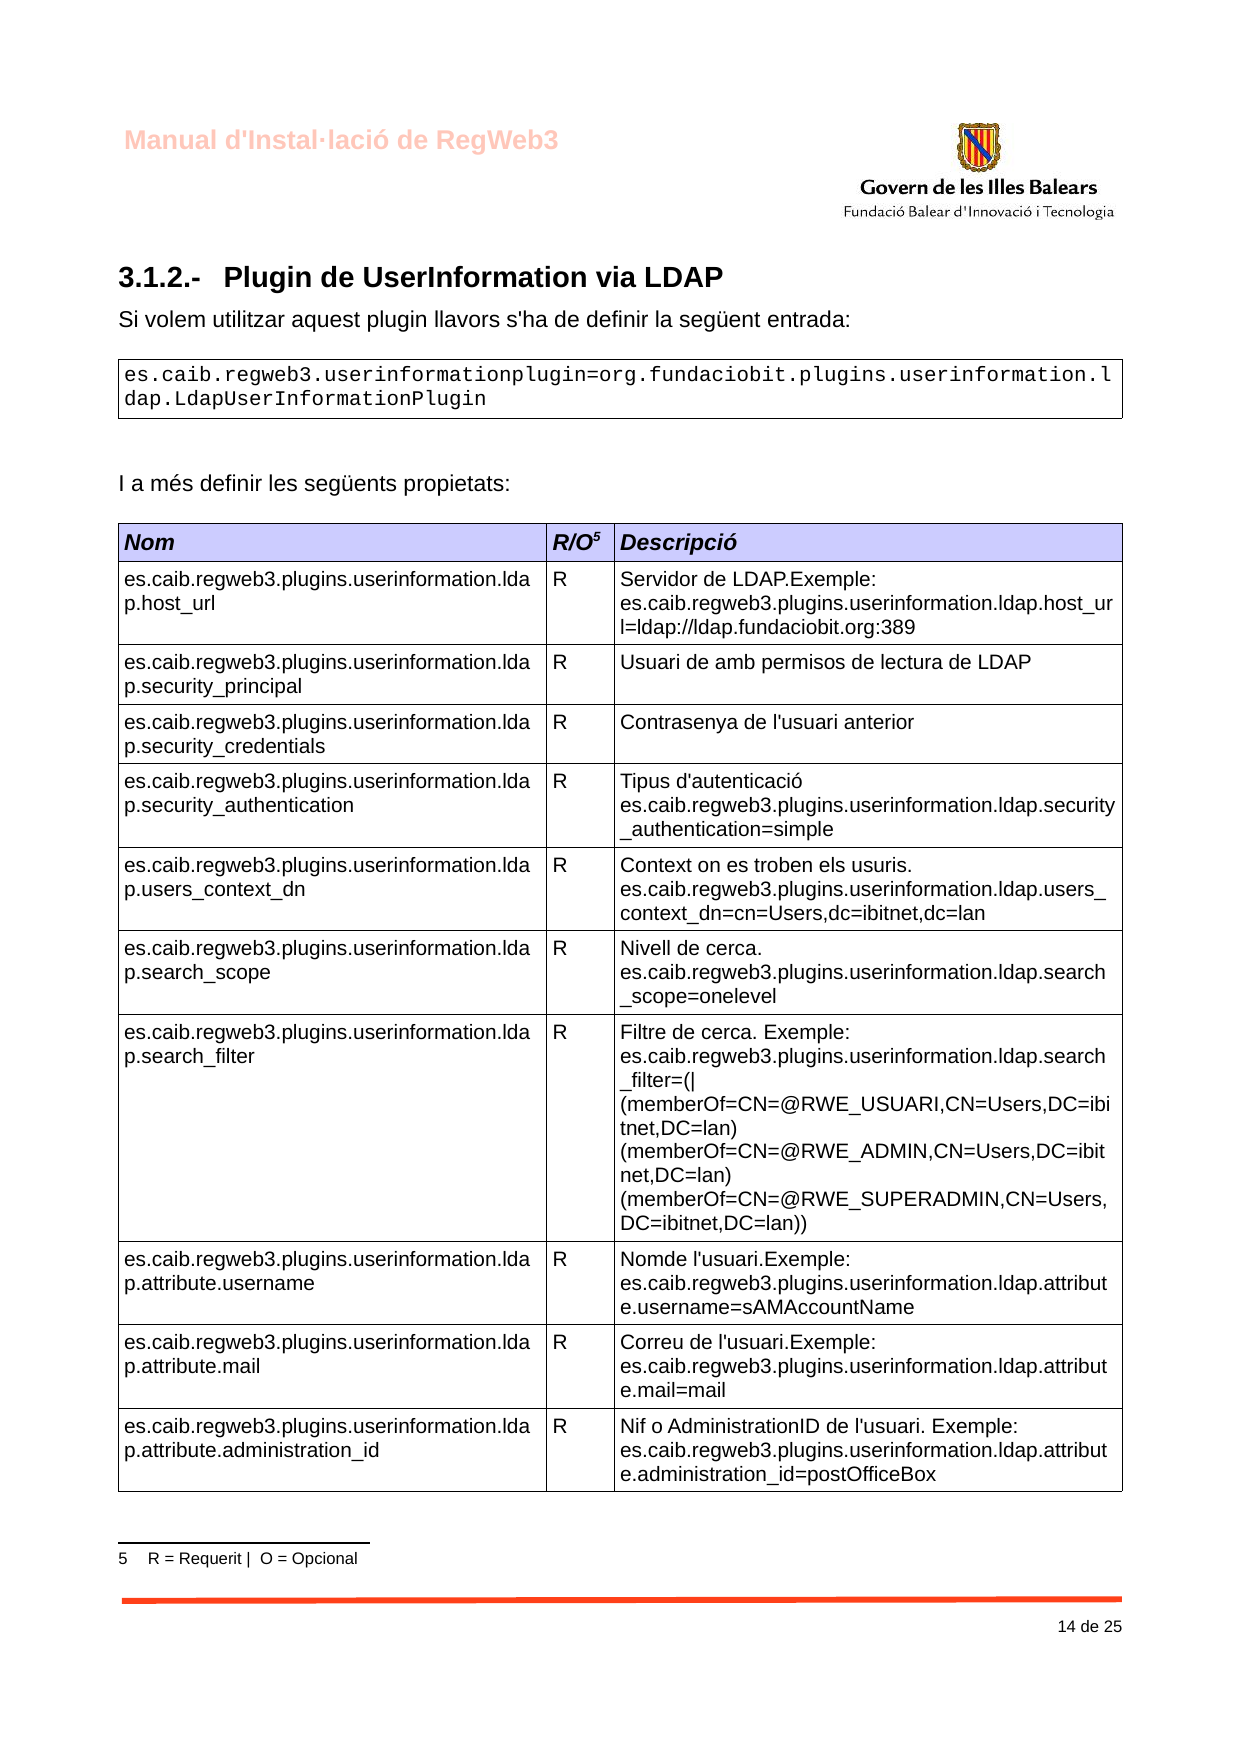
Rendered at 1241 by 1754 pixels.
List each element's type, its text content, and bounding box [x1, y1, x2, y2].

table_cell Usuari de amb permisos de lectura de LDAP [615, 645, 1122, 704]
table_cell Nomde l'usuari.Exemple: es.caib.regweb3.plugins.userinformation.ldap.attribute.username=sAMAccountName [615, 1242, 1122, 1324]
table_cell R [547, 1325, 614, 1408]
table_cell es.caib.regweb3.plugins.userinformation.ldap.attribute.administration_id [119, 1409, 546, 1491]
table_cell R [547, 705, 614, 763]
table_cell es.caib.regweb3.plugins.userinformation.ldap.attribute.mail [119, 1325, 546, 1408]
table_cell R [547, 764, 614, 847]
table_cell R [547, 562, 614, 644]
table_cell R [547, 645, 614, 704]
table_cell Correu de l'usuari.Exemple: es.caib.regweb3.plugins.userinformation.ldap.attribute.mail=mail [615, 1325, 1122, 1408]
table_cell R [547, 931, 614, 1014]
table_cell es.caib.regweb3.plugins.userinformation.ldap.host_url [119, 562, 546, 644]
table_cell es.caib.regweb3.plugins.userinformation.ldap.search_scope [119, 931, 546, 1014]
table_cell Nivell de cerca. es.caib.regweb3.plugins.userinformation.ldap.search_scope=onelevel [615, 931, 1122, 1014]
table_header R/O [547, 524, 614, 561]
table_cell es.caib.regweb3.plugins.userinformation.ldap.search_filter [119, 1015, 546, 1241]
table_cell es.caib.regweb3.plugins.userinformation.ldap.security_principal [119, 645, 546, 704]
table_cell es.caib.regweb3.plugins.userinformation.ldap.users_context_dn [119, 848, 546, 930]
table_cell es.caib.regweb3.plugins.userinformation.ldap.security_authentication [119, 764, 546, 847]
table_cell Contrasenya de l'usuari anterior [615, 705, 1122, 763]
subtitle Plugin de UserInformation via LDAP [118, 260, 1122, 293]
text Si volem utilitzar aquest plugin llavors s'ha de definir la següent entrada: [118, 306, 1122, 332]
table_cell R [547, 848, 614, 930]
picture [840, 123, 1117, 220]
table_cell R [547, 1242, 614, 1324]
table_cell es.caib.regweb3.plugins.userinformation.ldap.security_credentials [119, 705, 546, 763]
table_cell Filtre de cerca. Exemple: es.caib.regweb3.plugins.userinformation.ldap.search_filter=(|(memberOf=CN=@RWE_USUARI,CN=Users,DC=ibitnet,DC=lan)(memberOf=CN=@RWE_ADMIN,CN=Users,DC=ibitnet,DC=lan)(memberOf=CN=@RWE_SUPERADMIN,CN=Users,DC=ibitnet,DC=lan)) [615, 1015, 1122, 1241]
table_cell R [547, 1409, 614, 1491]
table_header Descripció [615, 524, 1122, 561]
text I a més definir les següents propietats: [118, 470, 1122, 497]
table_header Nom [119, 524, 546, 561]
table_header es.caib.regweb3.userinformationplugin=org.fundaciobit.plugins.userinformation.ldap.LdapUserInformationPlugin [119, 360, 1122, 417]
table_cell Context on es troben els usuris. es.caib.regweb3.plugins.userinformation.ldap.users_context_dn=cn=Users,dc=ibitnet,dc=lan [615, 848, 1122, 930]
table_cell Tipus d'autenticació es.caib.regweb3.plugins.userinformation.ldap.security_authentication=simple [615, 764, 1122, 847]
table_cell R [547, 1015, 614, 1241]
table_cell Servidor de LDAP.Exemple: es.caib.regweb3.plugins.userinformation.ldap.host_url=ldap://ldap.fundaciobit.org:389 [615, 562, 1122, 644]
table_cell Nif o AdministrationID de l'usuari. Exemple: es.caib.regweb3.plugins.userinformation.ldap.attribute.administration_id=postOfficeBox [615, 1409, 1122, 1491]
table_cell es.caib.regweb3.plugins.userinformation.ldap.attribute.username [119, 1242, 546, 1324]
